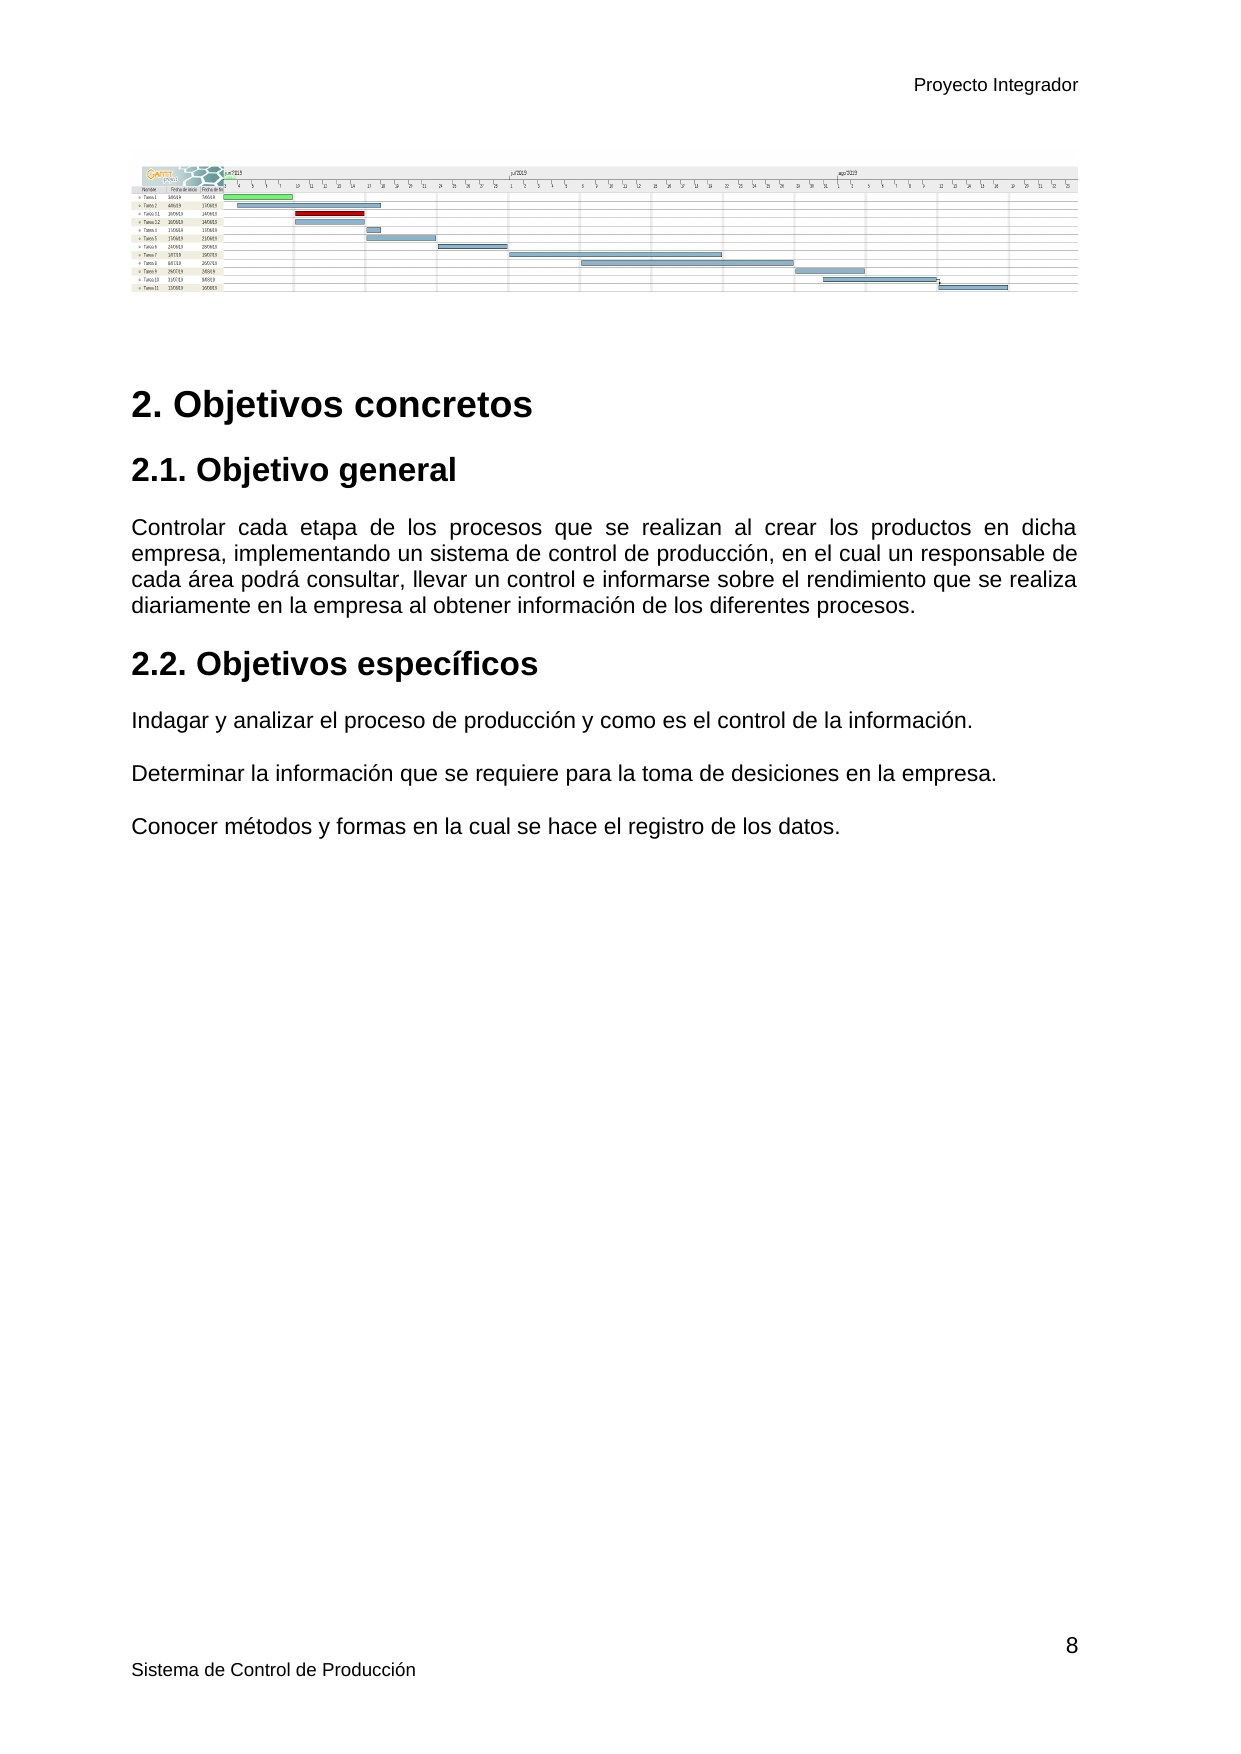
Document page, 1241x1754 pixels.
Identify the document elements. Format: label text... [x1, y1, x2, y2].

subtitle 2. Objetivos concretos [131, 382, 1078, 425]
picture [131, 147, 1079, 292]
text Controlar cada etapa de los procesos que se realizan al crear los productos en dicha empresa, implementando un sistema de control de producción, en el cual un responsable de cada área podrá consultar, llevar un control e informarse sobre el rendimiento que se realiza diariamente en la empresa al obtener información de los diferentes procesos. [131, 513, 1078, 619]
subtitle 2.2. Objetivos específicos [131, 644, 1078, 682]
subtitle 2.1. Objetivo general [131, 450, 1078, 488]
text Conocer métodos y formas en la cual se hace el registro de los datos. [131, 813, 1078, 839]
text Determinar la información que se requiere para la toma de desiciones en la empresa. [131, 760, 1078, 786]
text Indagar y analizar el proceso de producción y como es el control de la información. [131, 707, 1078, 734]
